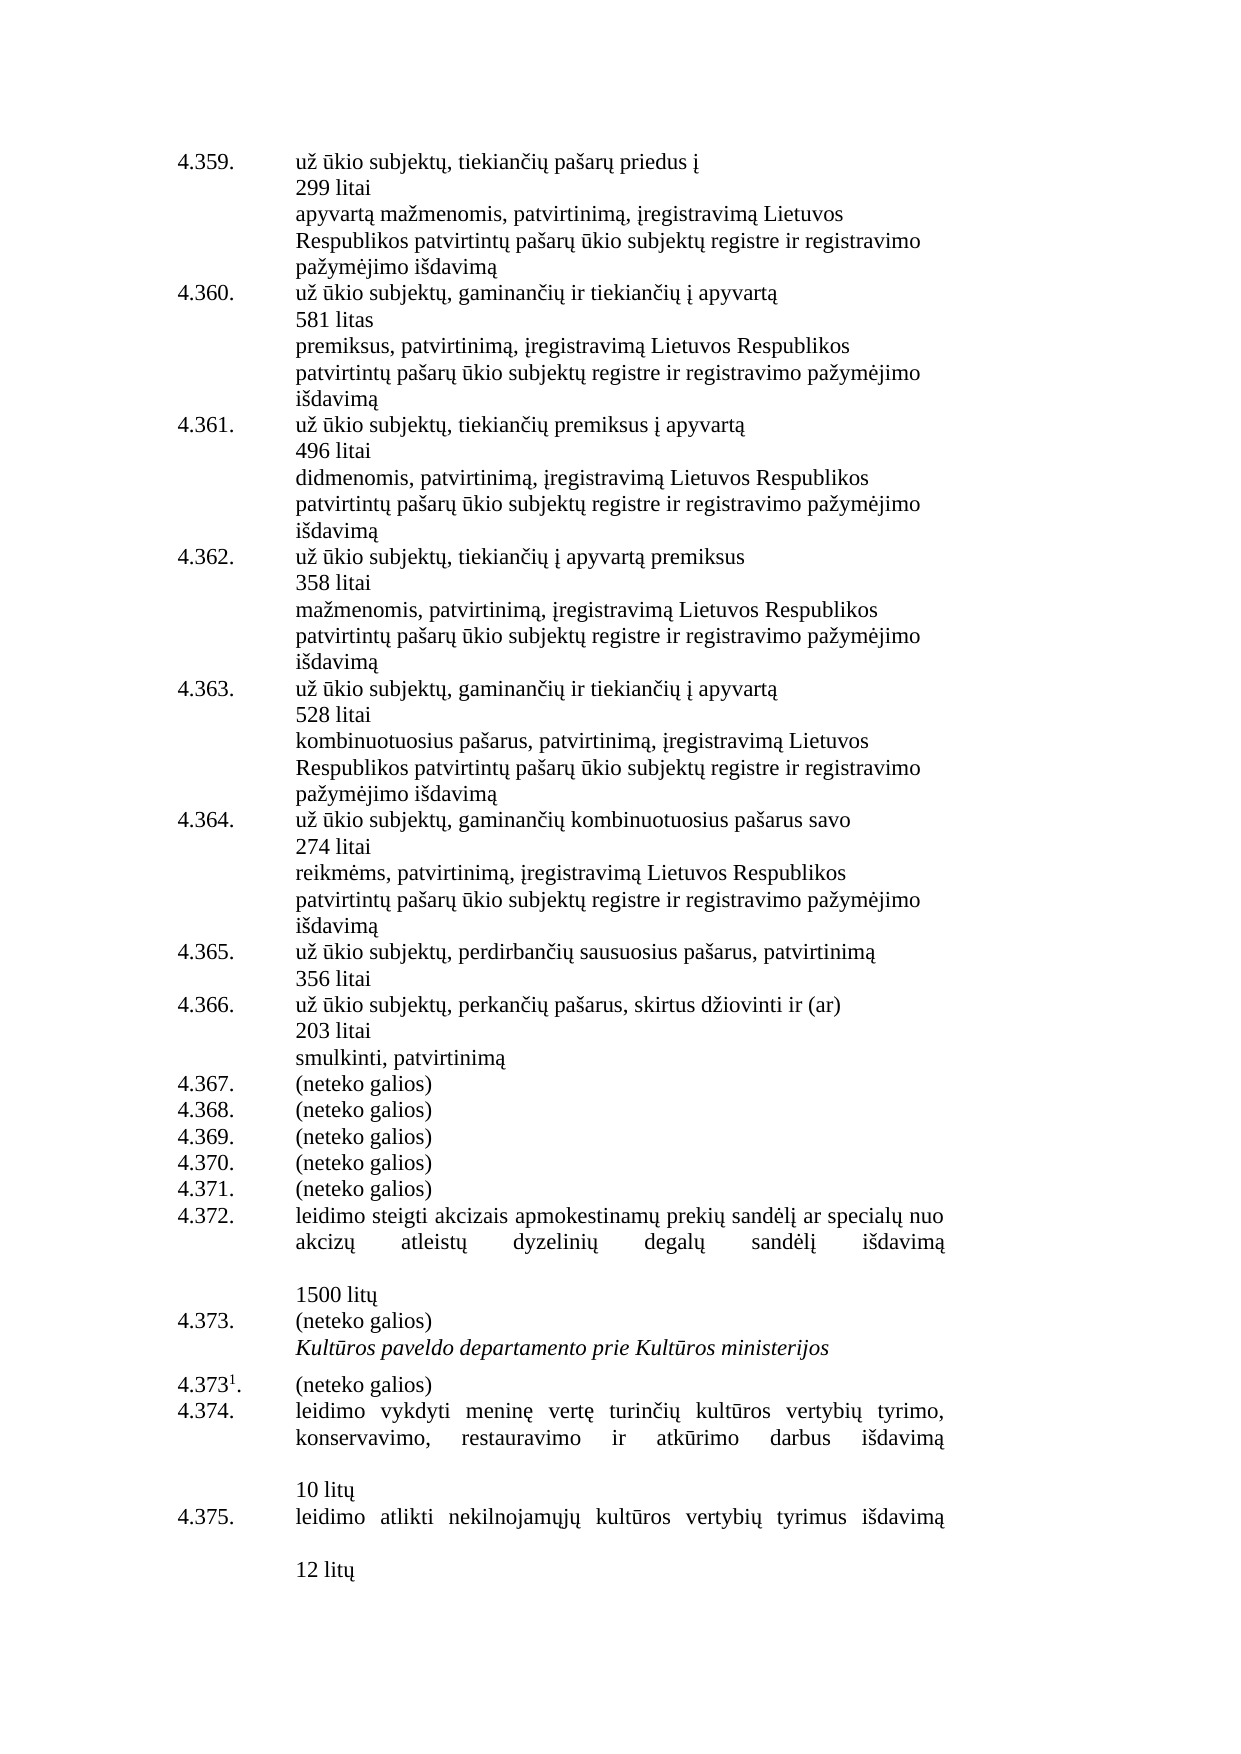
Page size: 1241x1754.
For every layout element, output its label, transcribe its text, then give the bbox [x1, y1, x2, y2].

text 4.370. (neteko galios) [177, 1149, 945, 1176]
text patvirtintų pašarų ūkio subjektų registre ir registravimo pažymėjimo [177, 886, 945, 912]
text išdavimą [177, 517, 945, 543]
text Respublikos patvirtintų pašarų ūkio subjektų registre ir registravimo [252, 227, 945, 253]
text Kultūros paveldo departamento prie Kultūros ministerijos [177, 1334, 945, 1360]
text 4.369. (neteko galios) [177, 1123, 945, 1149]
text 4.373. (neteko galios) [177, 1307, 945, 1334]
text patvirtintų pašarų ūkio subjektų registre ir registravimo pažymėjimo [177, 490, 945, 517]
text reikmėms, patvirtinimą, įregistravimą Lietuvos Respublikos [177, 859, 945, 886]
text 4.364. už ūkio subjektų, gaminančių kombinuotuosius pašarus savo 274 litai [177, 807, 945, 859]
text 4.372. leidimo steigti akcizais apmokestinamų prekių sandėlį ar specialų nuo akcizų atleistų dyzelinių degalų sandėlį išdavimą 1500 litų [177, 1202, 945, 1307]
text patvirtintų pašarų ūkio subjektų registre ir registravimo pažymėjimo [177, 622, 945, 648]
text 4.367. (neteko galios) [177, 1070, 945, 1096]
text 4.362. už ūkio subjektų, tiekiančių į apyvartą premiksus 358 litai [177, 543, 945, 596]
text 4.375. leidimo atlikti nekilnojamųjų kultūros vertybių tyrimus išdavimą 12 litų [177, 1503, 945, 1582]
text 4.374. leidimo vykdyti meninę vertę turinčių kultūros vertybių tyrimo, konservavimo, restauravimo ir atkūrimo darbus išdavimą 10 litų [177, 1397, 945, 1503]
text išdavimą [177, 648, 945, 675]
text smulkinti, patvirtinimą [177, 1044, 945, 1070]
text didmenomis, patvirtinimą, įregistravimą Lietuvos Respublikos [177, 464, 945, 490]
text premiksus, patvirtinimą, įregistravimą Lietuvos Respublikos [177, 332, 945, 358]
text 4.371. (neteko galios) [177, 1176, 945, 1202]
text 4.3731. (neteko galios) [177, 1360, 1122, 1397]
text patvirtintų pašarų ūkio subjektų registre ir registravimo pažymėjimo [177, 358, 945, 385]
text 4.360. už ūkio subjektų, gaminančių ir tiekiančių į apyvartą 581 litas [177, 279, 945, 332]
text Respublikos patvirtintų pašarų ūkio subjektų registre ir registravimo [177, 754, 945, 780]
text išdavimą [177, 912, 945, 938]
text 4.365. už ūkio subjektų, perdirbančių sausuosius pašarus, patvirtinimą 356 litai [177, 938, 945, 991]
text 4.361. už ūkio subjektų, tiekiančių premiksus į apyvartą 496 litai [177, 411, 945, 464]
text apyvartą mažmenomis, patvirtinimą, įregistravimą Lietuvos [252, 200, 945, 227]
text mažmenomis, patvirtinimą, įregistravimą Lietuvos Respublikos [177, 596, 945, 622]
text pažymėjimo išdavimą [177, 780, 945, 807]
text 4.363. už ūkio subjektų, gaminančių ir tiekiančių į apyvartą 528 litai [177, 675, 945, 727]
text 4.359. už ūkio subjektų, tiekiančių pašarų priedus į 299 litai [177, 148, 945, 200]
text 4.366. už ūkio subjektų, perkančių pašarus, skirtus džiovinti ir (ar) 203 litai [177, 991, 945, 1044]
text išdavimą [177, 385, 945, 411]
text 4.368. (neteko galios) [177, 1096, 945, 1123]
text kombinuotuosius pašarus, patvirtinimą, įregistravimą Lietuvos [177, 727, 945, 754]
text pažymėjimo išdavimą [252, 253, 945, 279]
